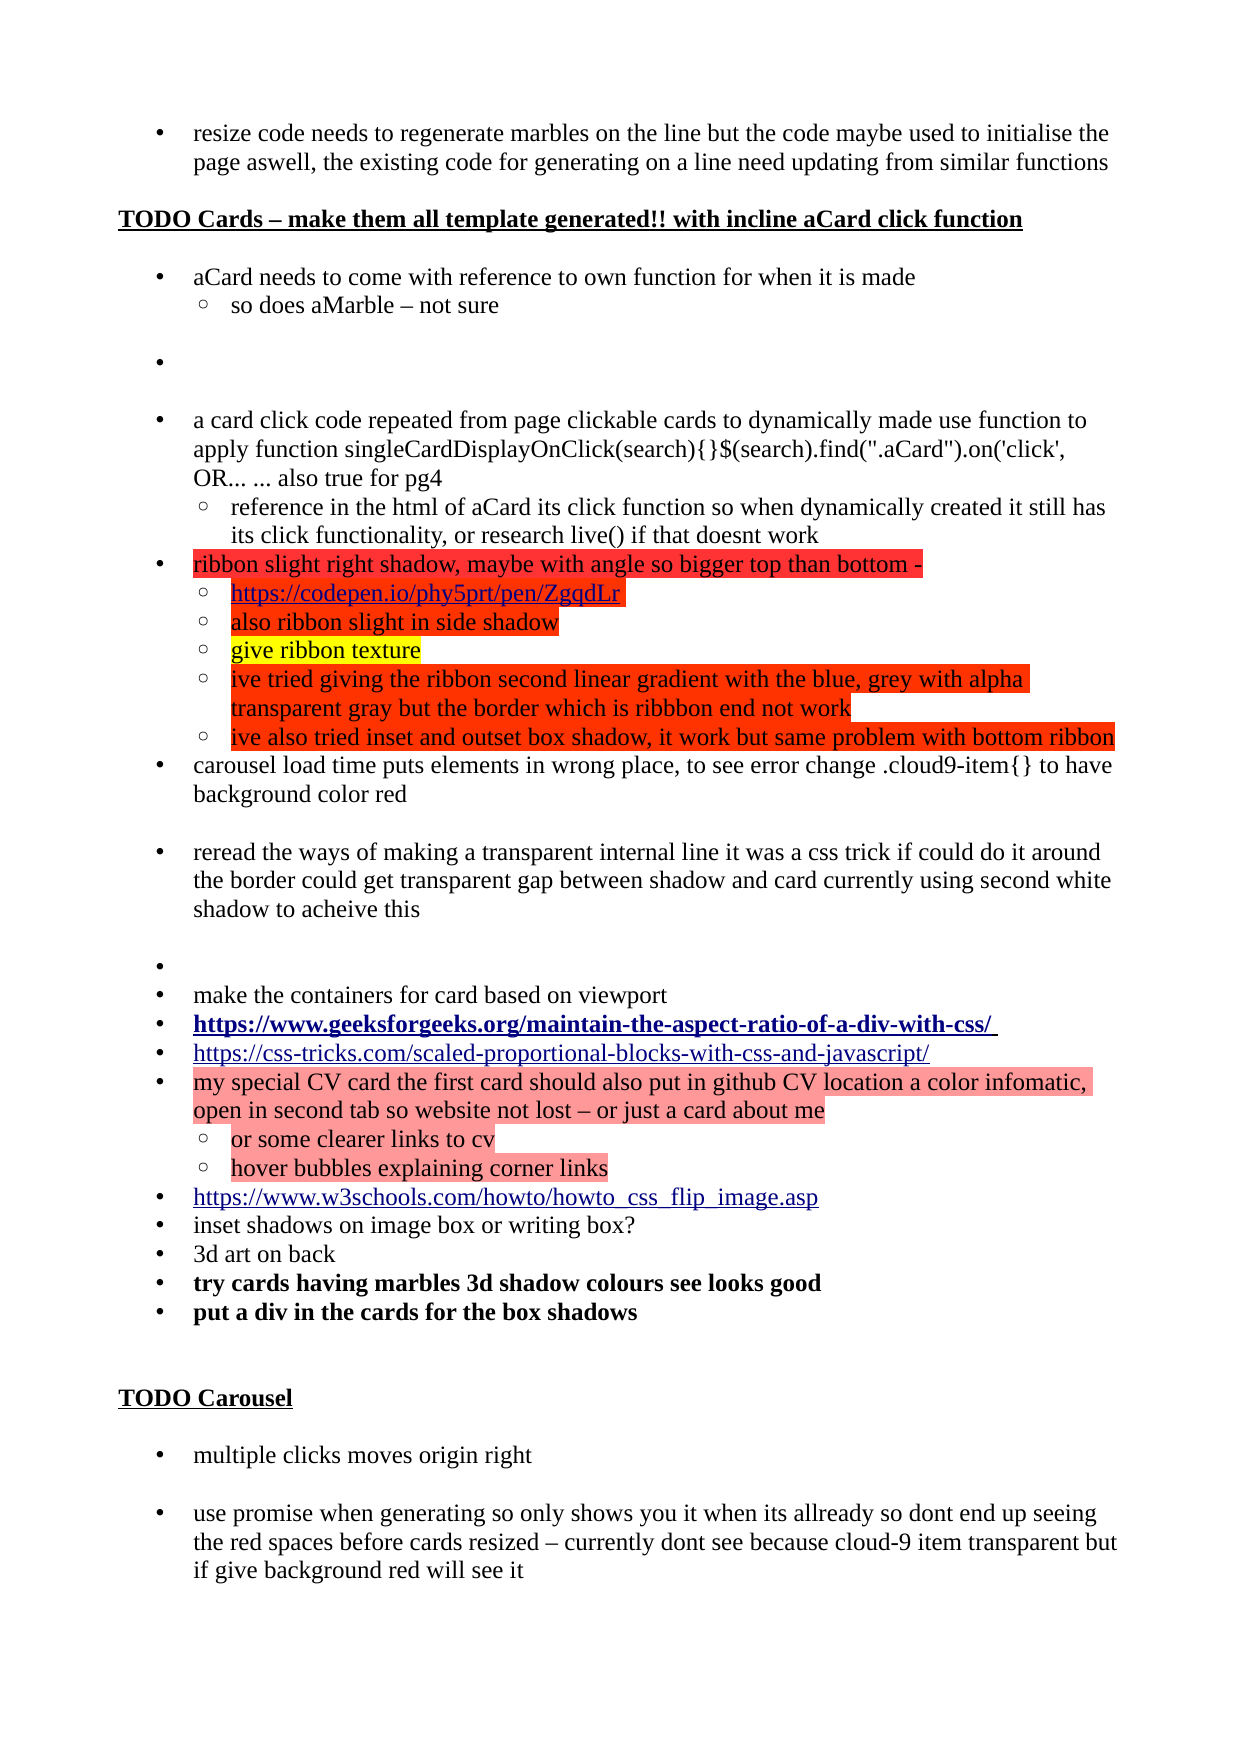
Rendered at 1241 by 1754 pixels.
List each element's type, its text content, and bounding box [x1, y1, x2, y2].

list aCard needs to come with reference to own function for when it is made [156, 262, 1122, 291]
list https://www.w3schools.com/howto/howto_css_flip_image.asp [156, 1182, 1122, 1211]
list or some clearer links to cv [193, 1124, 1122, 1153]
list ribbon slight right shadow, maybe with angle so bigger top than bottom - [156, 549, 1122, 578]
list ive also tried inset and outset box shadow, it work but same problem with bottom ribbon [193, 722, 1122, 751]
text TODO Carousel [118, 1383, 1122, 1412]
text TODO Cards – make them all template generated!! with incline aCard click function [118, 204, 1122, 233]
list put a div in the cards for the box shadows [156, 1297, 1122, 1326]
list use promise when generating so only shows you it when its allready so dont end up seeing the red spaces before cards resized – currently dont see because cloud-9 item transparent but if give background red will see it [156, 1498, 1122, 1584]
list a card click code repeated from page clickable cards to dynamically made use function to apply function singleCardDisplayOnClick(search){}$(search).find(".aCard").on('click', OR... ... also true for pg4 [156, 406, 1122, 492]
list reread the ways of making a transparent internal line it was a css trick if could do it around the border could get transparent gap between shadow and card currently using second white shadow to acheive this [156, 837, 1122, 923]
list also ribbon slight in side shadow [193, 607, 1122, 636]
list multiple clicks moves origin right [156, 1441, 1122, 1469]
list give ribbon texture [193, 636, 1122, 664]
list try cards having marbles 3d shadow colours see looks good [156, 1268, 1122, 1297]
list so does aMarble – not sure [193, 291, 1122, 319]
list make the containers for card based on viewport [156, 981, 1122, 1009]
list hover bubbles explaining corner links [193, 1153, 1122, 1182]
list my special CV card the first card should also put in github CV location a color infomatic, open in second tab so website not lost – or just a card about me [156, 1067, 1122, 1124]
list 3d art on back [156, 1239, 1122, 1268]
list resize code needs to regenerate marbles on the line but the code maybe used to initialise the page aswell, the existing code for generating on a line need updating from similar functions [156, 118, 1122, 176]
list https://www.geeksforgeeks.org/maintain-the-aspect-ratio-of-a-div-with-css/ [156, 1009, 1122, 1038]
list inset shadows on image box or writing box? [156, 1211, 1122, 1239]
list carousel load time puts elements in wrong place, to see error change .cloud9-item{} to have background color red [156, 751, 1122, 808]
list https://css-tricks.com/scaled-proportional-blocks-with-css-and-javascript/ [156, 1038, 1122, 1067]
list ive tried giving the ribbon second linear gradient with the blue, grey with alpha transparent gray but the border which is ribbbon end not work [193, 664, 1122, 722]
list reference in the html of aCard its click function so when dynamically created it still has its click functionality, or research live() if that doesnt work [193, 492, 1122, 549]
list https://codepen.io/phy5prt/pen/ZgqdLr [193, 578, 1122, 607]
